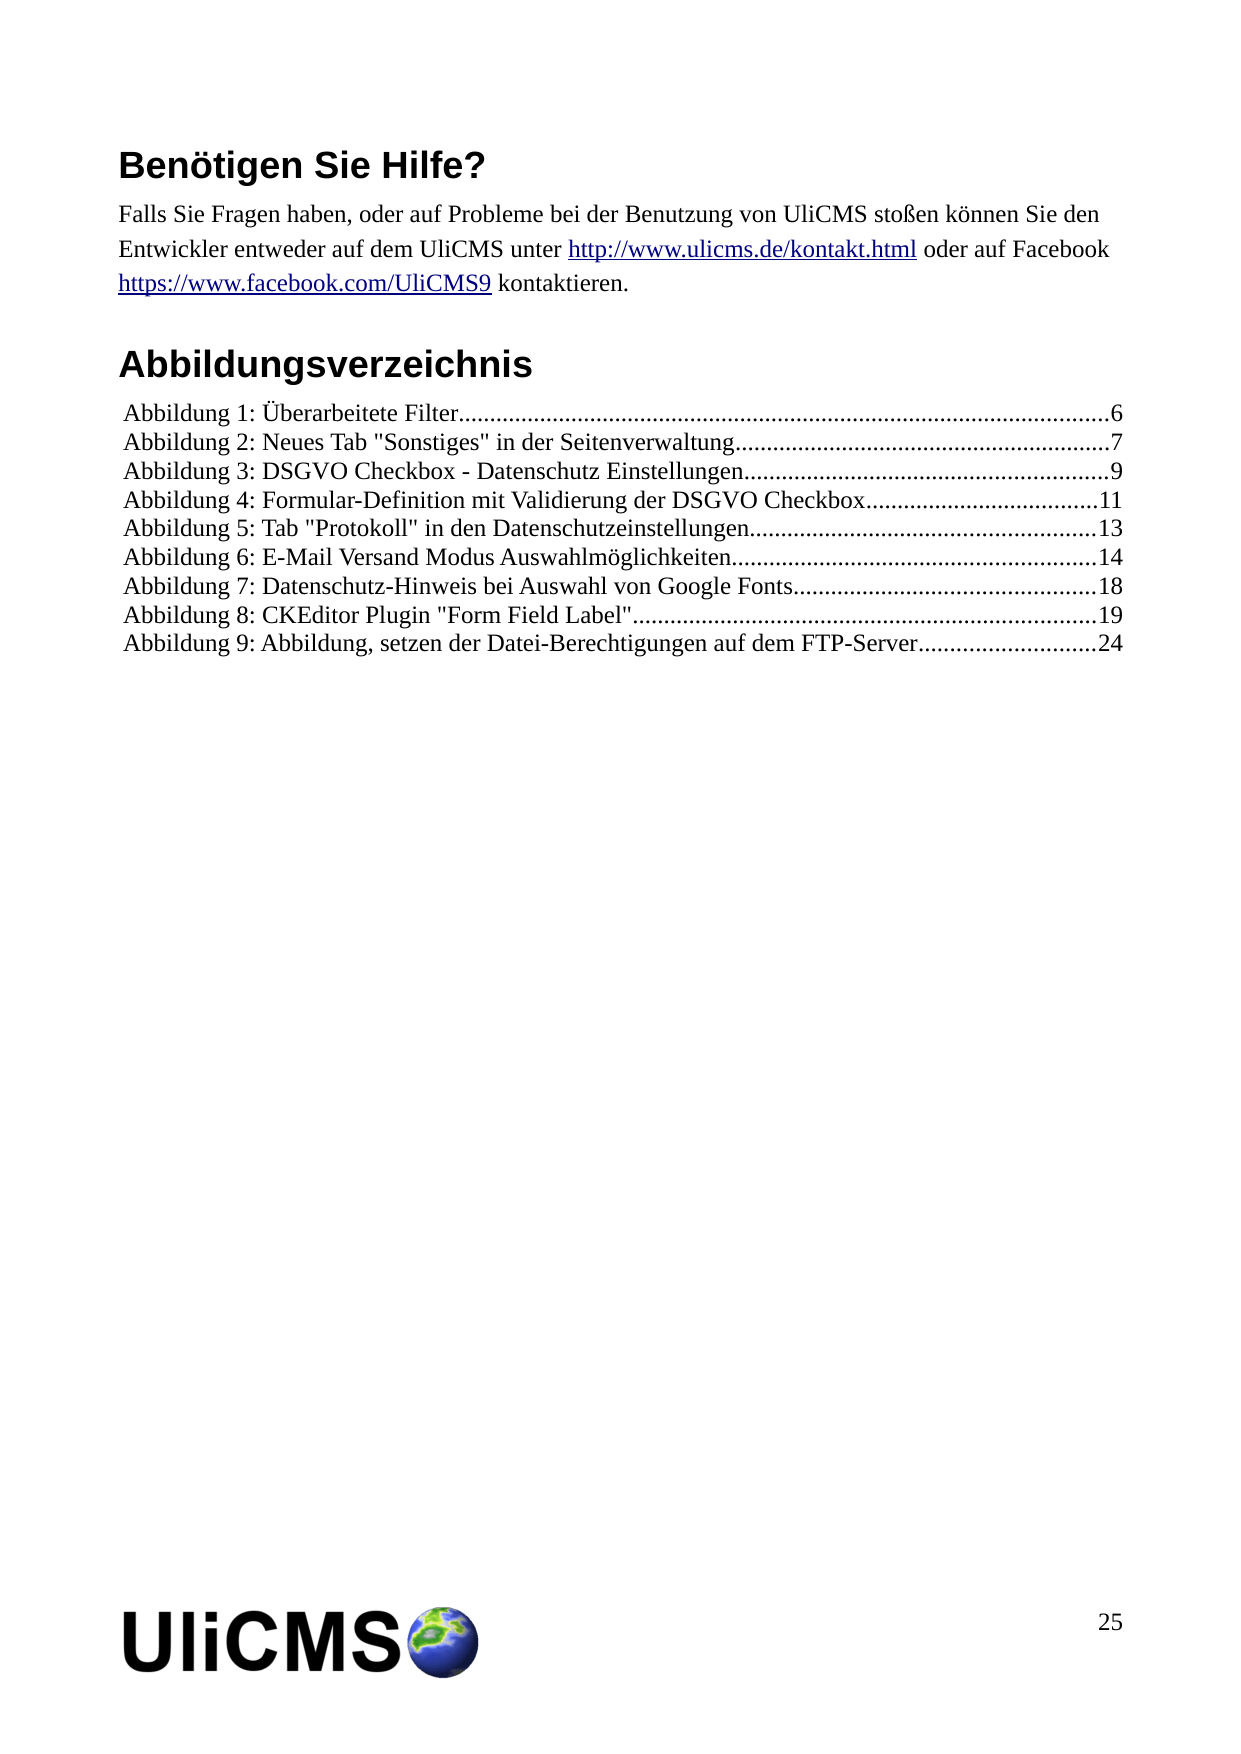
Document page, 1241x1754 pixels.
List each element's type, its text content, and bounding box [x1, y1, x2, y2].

text Abbildung 8: CKEditor Plugin "Form Field Label" 19 [118, 600, 1123, 628]
text Abbildung 2: Neues Tab "Sonstiges" in der Seitenverwaltung 7 [118, 427, 1123, 456]
picture [118, 1607, 479, 1681]
text Abbildung 9: Abbildung, setzen der Datei-Berechtigungen auf dem FTP-Server 24 [118, 628, 1123, 657]
text Abbildung 5: Tab "Protokoll" in den Datenschutzeinstellungen 13 [118, 513, 1123, 542]
text Abbildung 3: DSGVO Checkbox - Datenschutz Einstellungen 9 [118, 456, 1123, 485]
text Abbildung 6: E-Mail Versand Modus Auswahlmöglichkeiten 14 [118, 542, 1123, 571]
text Abbildung 7: Datenschutz-Hinweis bei Auswahl von Google Fonts 18 [118, 571, 1123, 600]
subtitle Benötigen Sie Hilfe? [118, 143, 1123, 187]
text Abbildung 4: Formular-Definition mit Validierung der DSGVO Checkbox 11 [118, 485, 1123, 513]
text Falls Sie Fragen haben, oder auf Probleme bei der Benutzung von UliCMS stoßen können Sie den Entwickler entweder auf dem UliCMS unter http://www.ulicms.de/kontakt.html oder auf Facebook https://www.facebook.com/UliCMS9 kontaktieren. [118, 199, 1123, 297]
text Abbildung 1: Überarbeitete Filter 6 [118, 398, 1123, 427]
subtitle Abbildungsverzeichnis [118, 342, 1123, 386]
